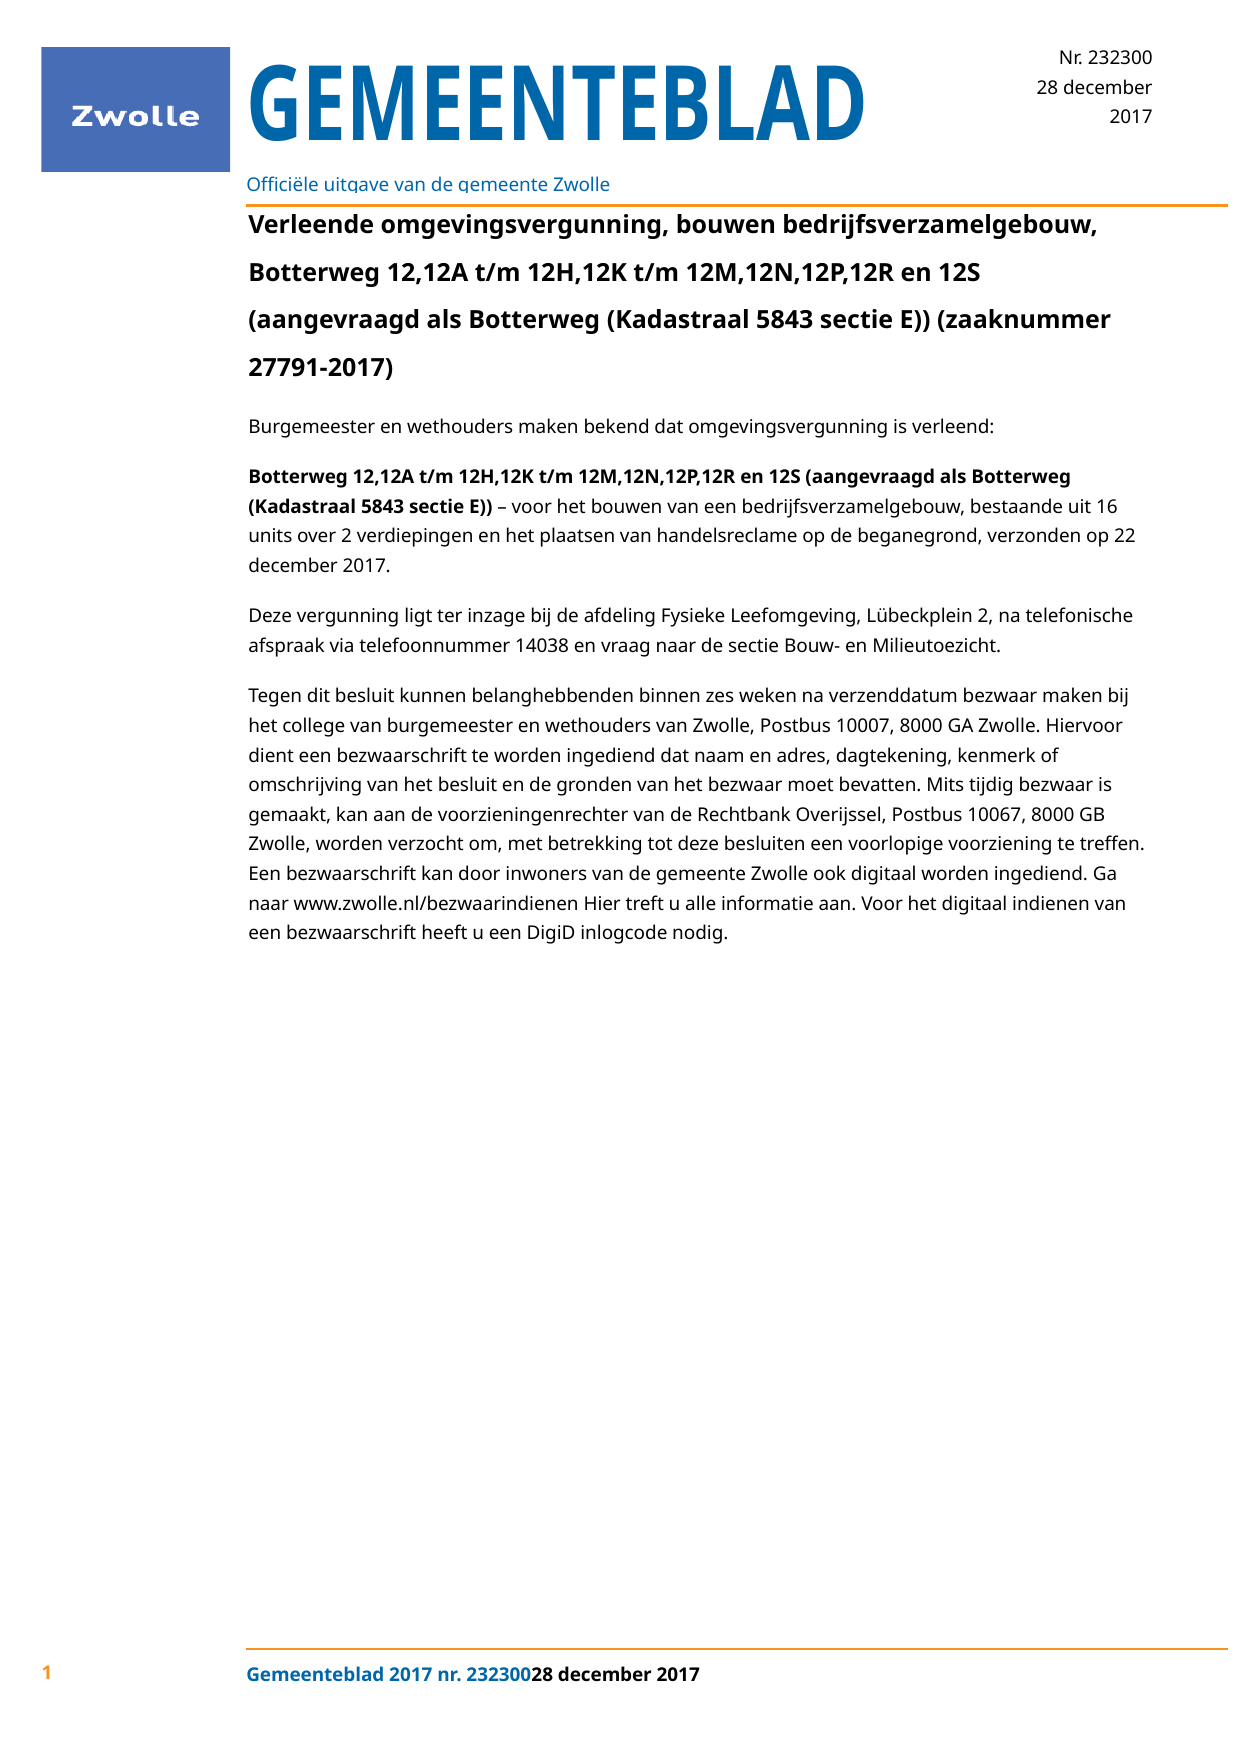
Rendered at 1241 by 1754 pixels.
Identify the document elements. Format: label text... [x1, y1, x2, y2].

picture [41, 47, 231, 172]
text Burgemeester en wethouders maken bekend dat omgevingsvergunning is verleend: [248, 413, 1152, 439]
text Tegen dit besluit kunnen belanghebbenden binnen zes weken na verzenddatum bezwaar maken bij het college van burgemeester en wethouders van Zwolle, Postbus 10007, 8000 GA Zwolle. Hiervoor dient een bezwaarschrift te worden ingediend dat naam en adres, dagtekening, kenmerk of omschrijving van het besluit en de gronden van het bezwaar moet bevatten. Mits tijdig bezwaar is gemaakt, kan aan de voorzieningenrechter van de Rechtbank Overijssel, Postbus 10067, 8000 GB Zwolle, worden verzocht om, met betrekking tot deze besluiten een voorlopige voorziening te treffen. Een bezwaarschrift kan door inwoners van de gemeente Zwolle ook digitaal worden ingediend. Ga naar www.zwolle.nl/bezwaarindienen Hier treft u alle informatie aan. Voor het digitaal indienen van een bezwaarschrift heeft u een DigiD inlogcode nodig. [248, 683, 1152, 945]
text Deze vergunning ligt ter inzage bij de afdeling Fysieke Leefomgeving, Lübeckplein 2, na telefonische afspraak via telefoonnummer 14038 en vraag naar de sectie Bouw- en Milieutoezicht. [248, 603, 1152, 658]
text Verleende omgevingsvergunning, bouwen bedrijfsverzamelgebouw, Botterweg 12,12A t/m 12H,12K t/m 12M,12N,12P,12R en 12S (aangevraagd als Botterweg (Kadastraal 5843 sectie E)) (zaaknummer 27791-2017) [248, 207, 1152, 384]
text Botterweg 12,12A t/m 12H,12K t/m 12M,12N,12P,12R en 12S (aangevraagd als Botterweg (Kadastraal 5843 sectie E)) – voor het bouwen van een bedrijfsverzamelgebouw, bestaande uit 16 units over 2 verdiepingen en het plaatsen van handelsreclame op de beganegrond, verzonden op 22 december 2017. [248, 463, 1152, 578]
